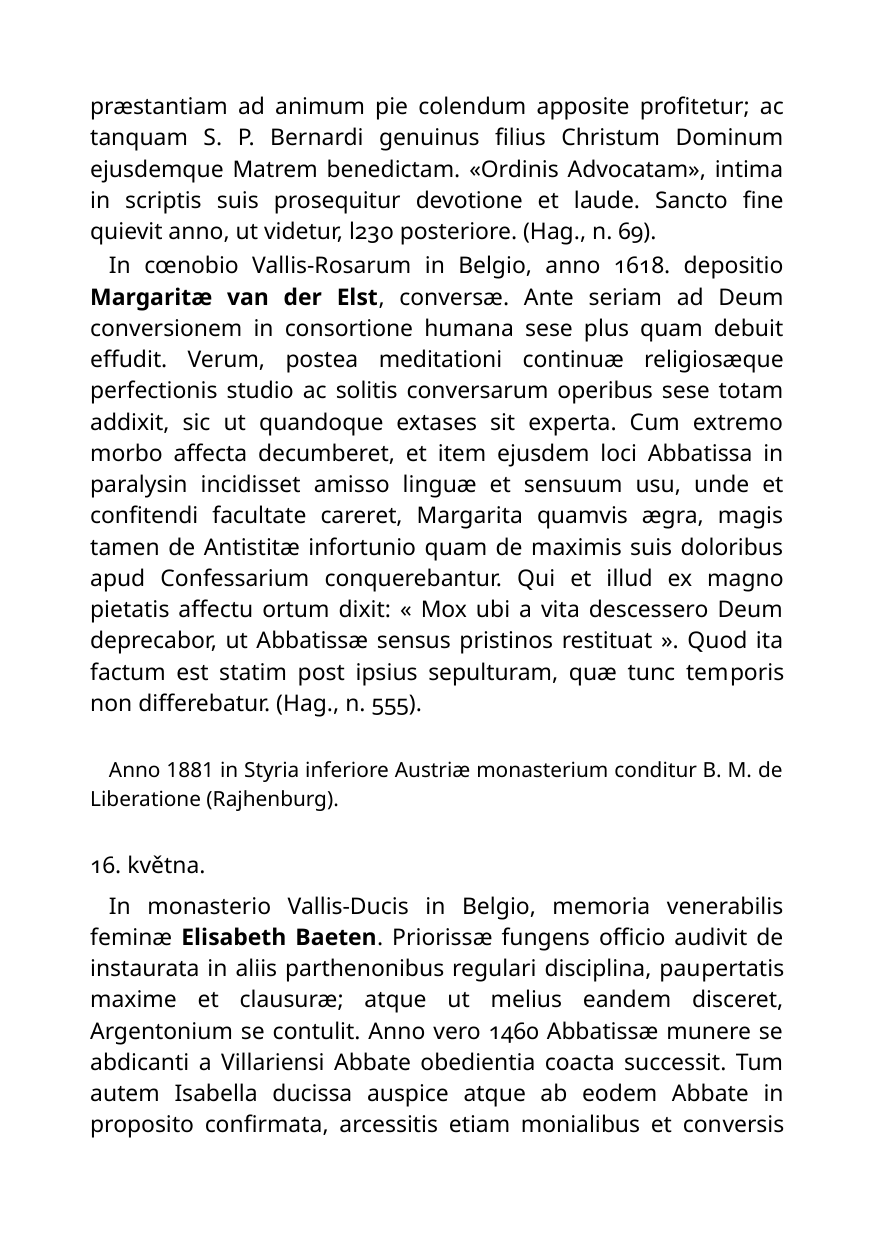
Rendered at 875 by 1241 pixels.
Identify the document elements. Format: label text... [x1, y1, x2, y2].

text 16. května. [90, 849, 784, 881]
text In cœnobio Vallis-Rosarum in Belgio, anno 1618. depositio Margaritæ van der Elst, conversæ. Ante seriam ad Deum conversionem in consortione humana sese plus quam debuit effudit. Verum, postea meditationi continuæ religiosæque perfectionis studio ac solitis conversarum operibus sese totam addixit, sic ut quandoque extases sit experta. Cum extremo morbo affecta decumberet, et item ejusdem loci Abbatissa in paralysin incidisset amisso linguæ et sensuum usu, unde et confitendi facultate careret, Margarita quamvis ægra, magis tamen de Antistitæ infortunio quam de maximis suis doloribus apud Confessarium conquerebantur. Qui et illud ex magno pietatis affectu ortum dixit: « Mox ubi a vita descessero Deum deprecabor, ut Abbatissæ sensus pristinos restituat ». Quod ita factum est statim post ipsius sepulturam, quæ tunc tem­poris non differebatur. (Hag., n. 555). [90, 249, 784, 718]
text In monasterio Vallis-Ducis in Belgio, memoria venerabilis feminæ Elisabeth Baeten. Priorissæ fungens officio audivit de instaurata in aliis parthenonibus regulari disciplina, pau­pertatis maxime et clausuræ; atque ut melius eandem disceret, Argentonium se contulit. Anno vero 1460 Abbatissæ munere se abdicanti a Villariensi Abbate obedientia coacta successit. Tum autem Isabella ducissa auspice atque ab eodem Abbate in proposito confirmata, arcessitis etiam monialibus et con­versis [90, 890, 784, 1140]
text præstantiam ad animum pie colen­dum apposite profitetur; ac tanquam S. P. Bernardi genuinus filius Christum Dominum ejusdemque Matrem benedictam. «Ordinis Advocatam», intima in scriptis suis prosequitur devotione et laude. Sancto fine quievit anno, ut videtur, l23o posteriore. (Hag., n. 69). [90, 90, 784, 246]
text Anno 1881 in Styria inferiore Austriæ monasterium conditur B. M. de Libera­tione (Rajhenburg). [90, 755, 784, 812]
